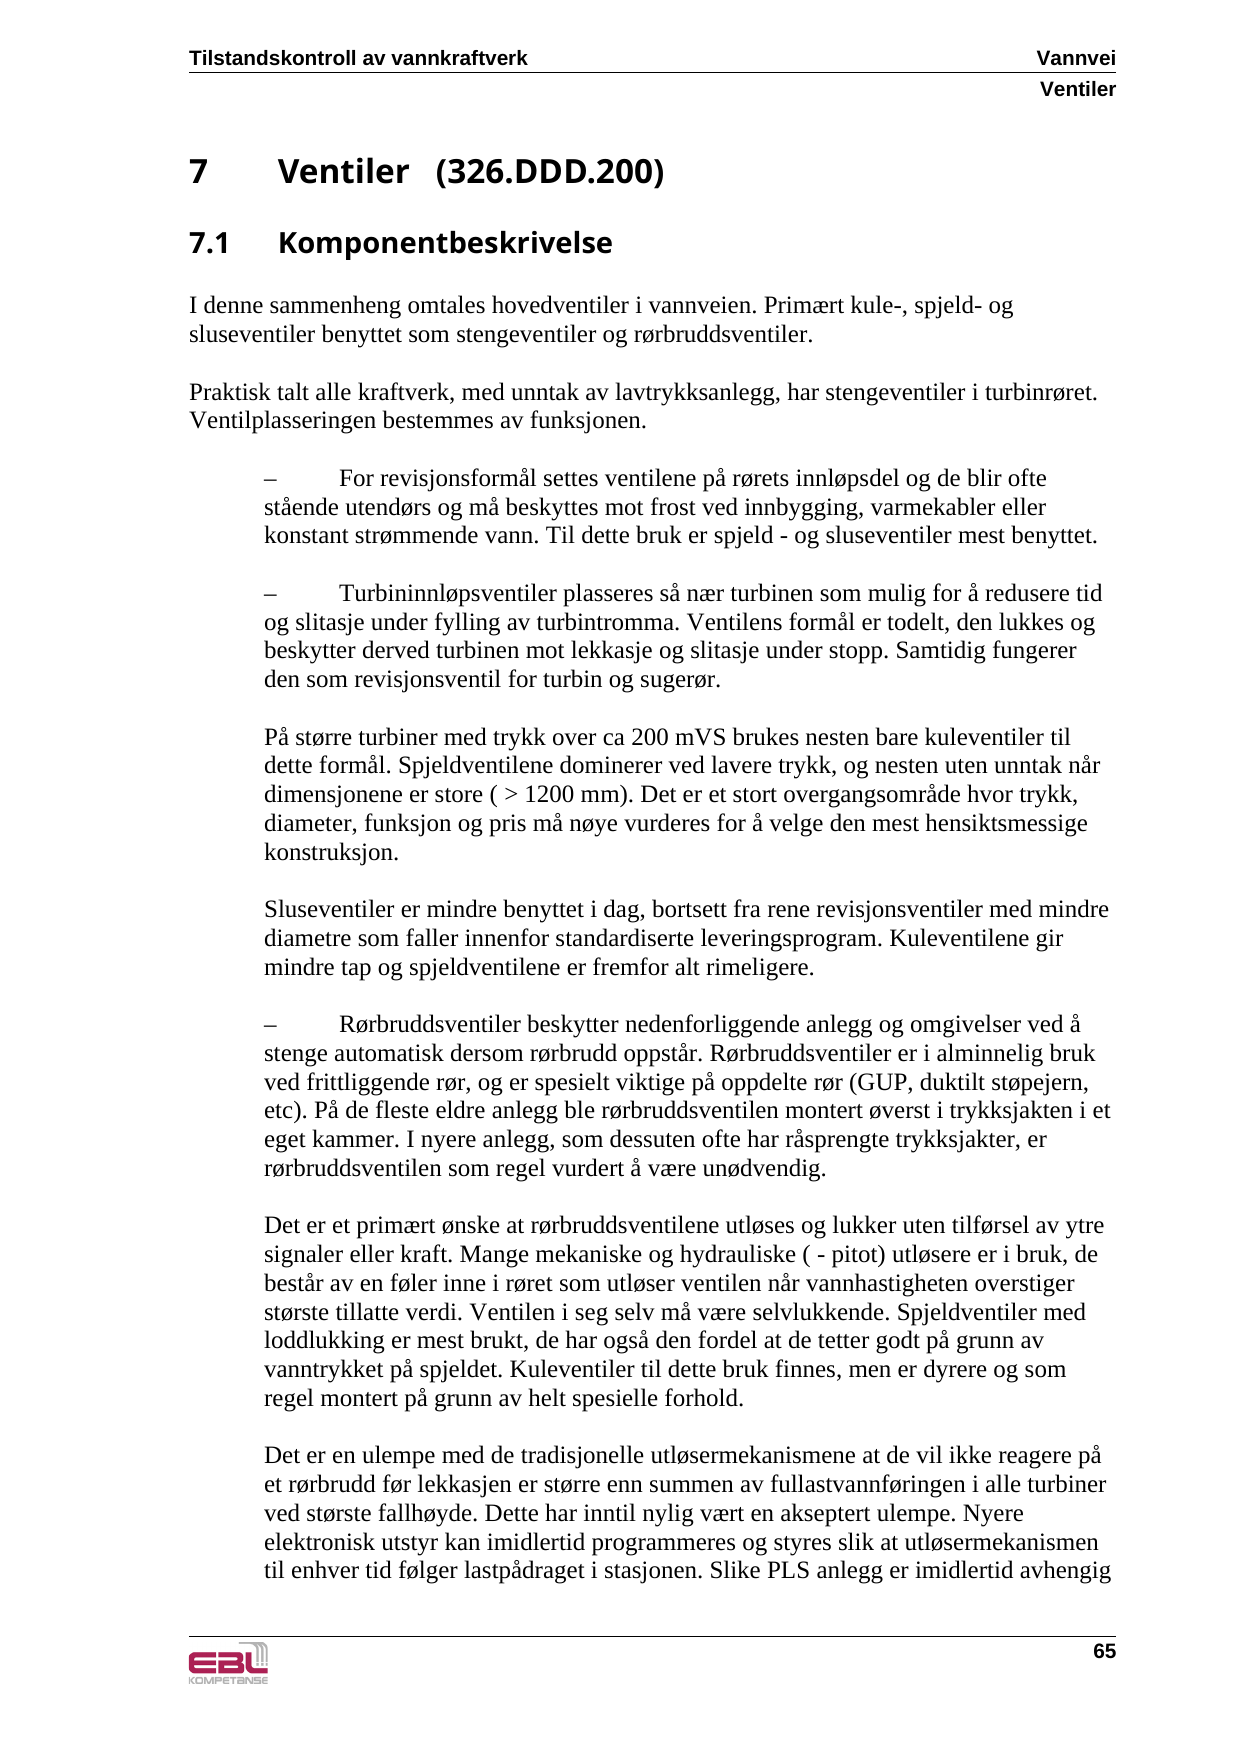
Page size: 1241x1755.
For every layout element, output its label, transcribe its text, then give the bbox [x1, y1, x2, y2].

list Rørbruddsventiler beskytter nedenforliggende anlegg og omgivelser ved å stenge automatisk dersom rørbrudd oppstår. Rørbruddsventiler er i alminnelig bruk ved frittliggende rør, og er spesielt viktige på oppdelte rør (GUP, duktilt støpejern, etc). På de fleste eldre anlegg ble rørbruddsventilen montert øverst i trykksjakten i et eget kammer. I nyere anlegg, som dessuten ofte har råsprengte trykksjakter, er rørbruddsventilen som regel vurdert å være unødvendig. Det er et primært ønske at rørbruddsventilene utløses og lukker uten tilførsel av ytre signaler eller kraft. Mange mekaniske og hydrauliske ( - pitot) utløsere er i bruk, de består av en føler inne i røret som utløser ventilen når vannhastigheten overstiger største tillatte verdi. Ventilen i seg selv må være selvlukkende. Spjeldventiler med loddlukking er mest brukt, de har også den fordel at de tetter godt på grunn av vanntrykket på spjeldet. Kuleventiler til dette bruk finnes, men er dyrere og som regel montert på grunn av helt spesielle forhold. Det er en ulempe med de tradisjonelle utløsermekanismene at de vil ikke reagere på et rørbrudd før lekkasjen er større enn summen av fullastvannføringen i alle turbiner ved største fallhøyde. Dette har inntil nylig vært en akseptert ulempe. Nyere elektronisk utstyr kan imidlertid programmeres og styres slik at utløsermekanismen til enhver tid følger lastpådraget i stasjonen. Slike PLS anlegg er imidlertid avhengig [264, 1009, 1116, 1584]
subtitle Ventiler (326.DDD.200) [189, 148, 1116, 193]
list Turbininnløpsventiler plasseres så nær turbinen som mulig for å redusere tid og slitasje under fylling av turbintromma. Ventilens formål er todelt, den lukkes og beskytter derved turbinen mot lekkasje og slitasje under stopp. Samtidig fungerer den som revisjonsventil for turbin og sugerør. På større turbiner med trykk over ca 200 mVS brukes nesten bare kuleventiler til dette formål. Spjeldventilene dominerer ved lavere trykk, og nesten uten unntak når dimensjonene er store ( > 1200 mm). Det er et stort overgangsområde hvor trykk, diameter, funksjon og pris må nøye vurderes for å velge den mest hensiktsmessige konstruksjon. Sluseventiler er mindre benyttet i dag, bortsett fra rene revisjonsventiler med mindre diametre som faller innenfor standardiserte leveringsprogram. Kuleventilene gir mindre tap og spjeldventilene er fremfor alt rimeligere. [264, 578, 1116, 980]
list For revisjonsformål settes ventilene på rørets innløpsdel og de blir ofte stående utendørs og må beskyttes mot frost ved innbygging, varmekabler eller konstant strømmende vann. Til dette bruk er spjeld - og sluseventiler mest benyttet. [264, 463, 1116, 549]
subtitle Komponentbeskrivelse [189, 222, 1116, 262]
text I denne sammenheng omtales hovedventiler i vannveien. Primært kule-, spjeld- og sluseventiler benyttet som stengeventiler og rørbruddsventiler. [189, 290, 1116, 348]
text Praktisk talt alle kraftverk, med unntak av lavtrykksanlegg, har stengeventiler i turbinrøret. Ventilplasseringen bestemmes av funksjonen. [189, 377, 1116, 434]
